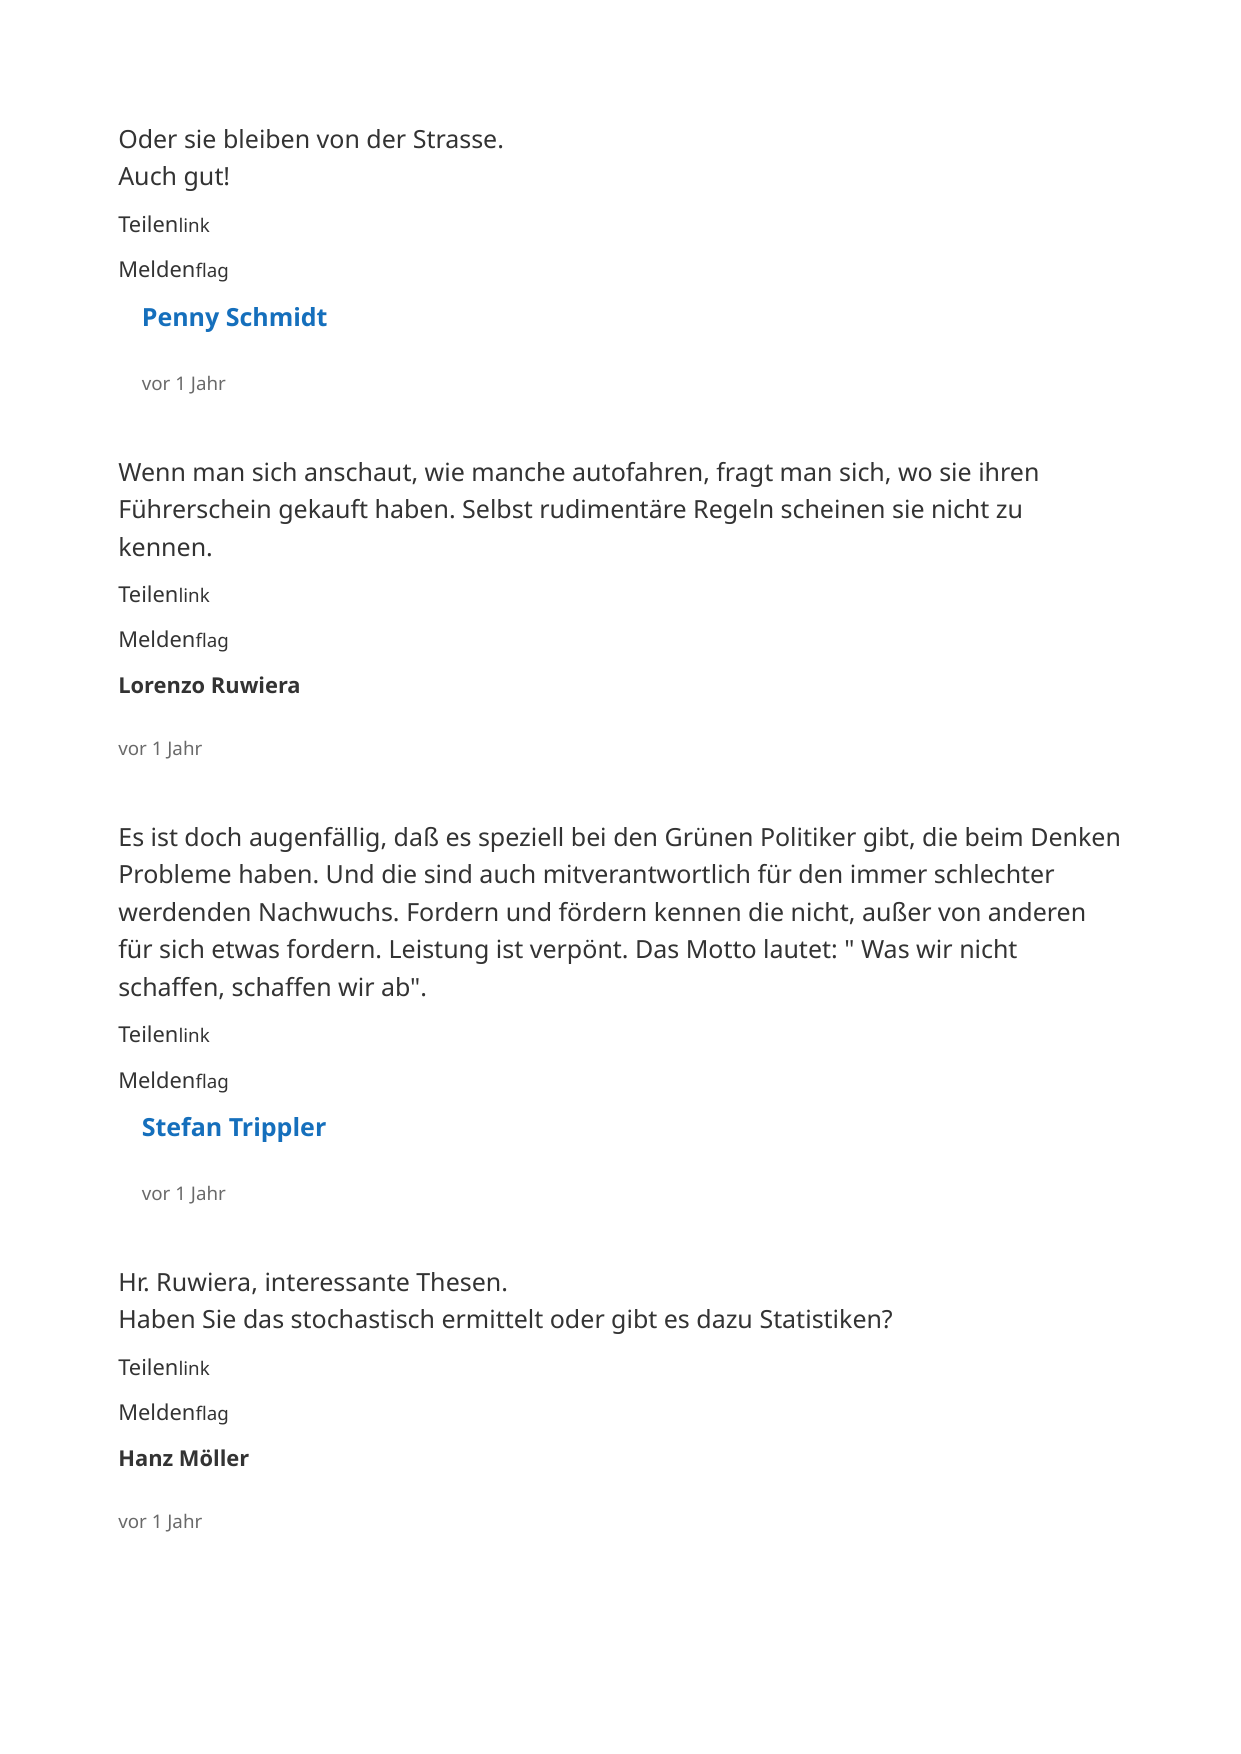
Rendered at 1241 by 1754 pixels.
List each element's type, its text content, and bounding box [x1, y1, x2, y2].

text Es ist doch augenfällig, daß es speziell bei den Grünen Politiker gibt, die beim Denken Probleme haben. Und die sind auch mitverantwortlich für den immer schlechter werdenden Nachwuchs. Fordern und fördern kennen die nicht, außer von anderen für sich etwas fordern. Leistung ist verpönt. Das Motto lautet: " Was wir nicht schaffen, schaffen wir ab". [118, 816, 1122, 1003]
text Hanz Möller [118, 1443, 1114, 1472]
text Teilenlink [118, 1352, 1122, 1382]
text vor 1 Jahr [142, 370, 1117, 396]
text Meldenflag [118, 254, 1122, 284]
text Teilenlink [118, 1019, 1122, 1049]
text Meldenflag [118, 1064, 1122, 1094]
text Teilenlink [118, 579, 1122, 609]
text vor 1 Jahr [142, 1180, 1117, 1206]
text Meldenflag [118, 1397, 1122, 1427]
text Stefan Trippler [142, 1110, 1114, 1144]
text Penny Schmidt [142, 299, 1114, 334]
text Wenn man sich anschaut, wie manche autofahren, fragt man sich, wo sie ihren Führerschein gekauft haben. Selbst rudimentäre Regeln scheinen sie nicht zu kennen. [118, 451, 1122, 563]
text Meldenflag [118, 624, 1122, 654]
text Lorenzo Ruwiera [118, 670, 1114, 699]
text vor 1 Jahr [118, 735, 1117, 761]
text Teilenlink [118, 209, 1122, 238]
text vor 1 Jahr [118, 1508, 1117, 1534]
text Hr. Ruwiera, interessante Thesen. Haben Sie das stochastisch ermittelt oder gibt es dazu Statistiken? [118, 1261, 1122, 1336]
text Oder sie bleiben von der Strasse. Auch gut! [118, 118, 1122, 193]
